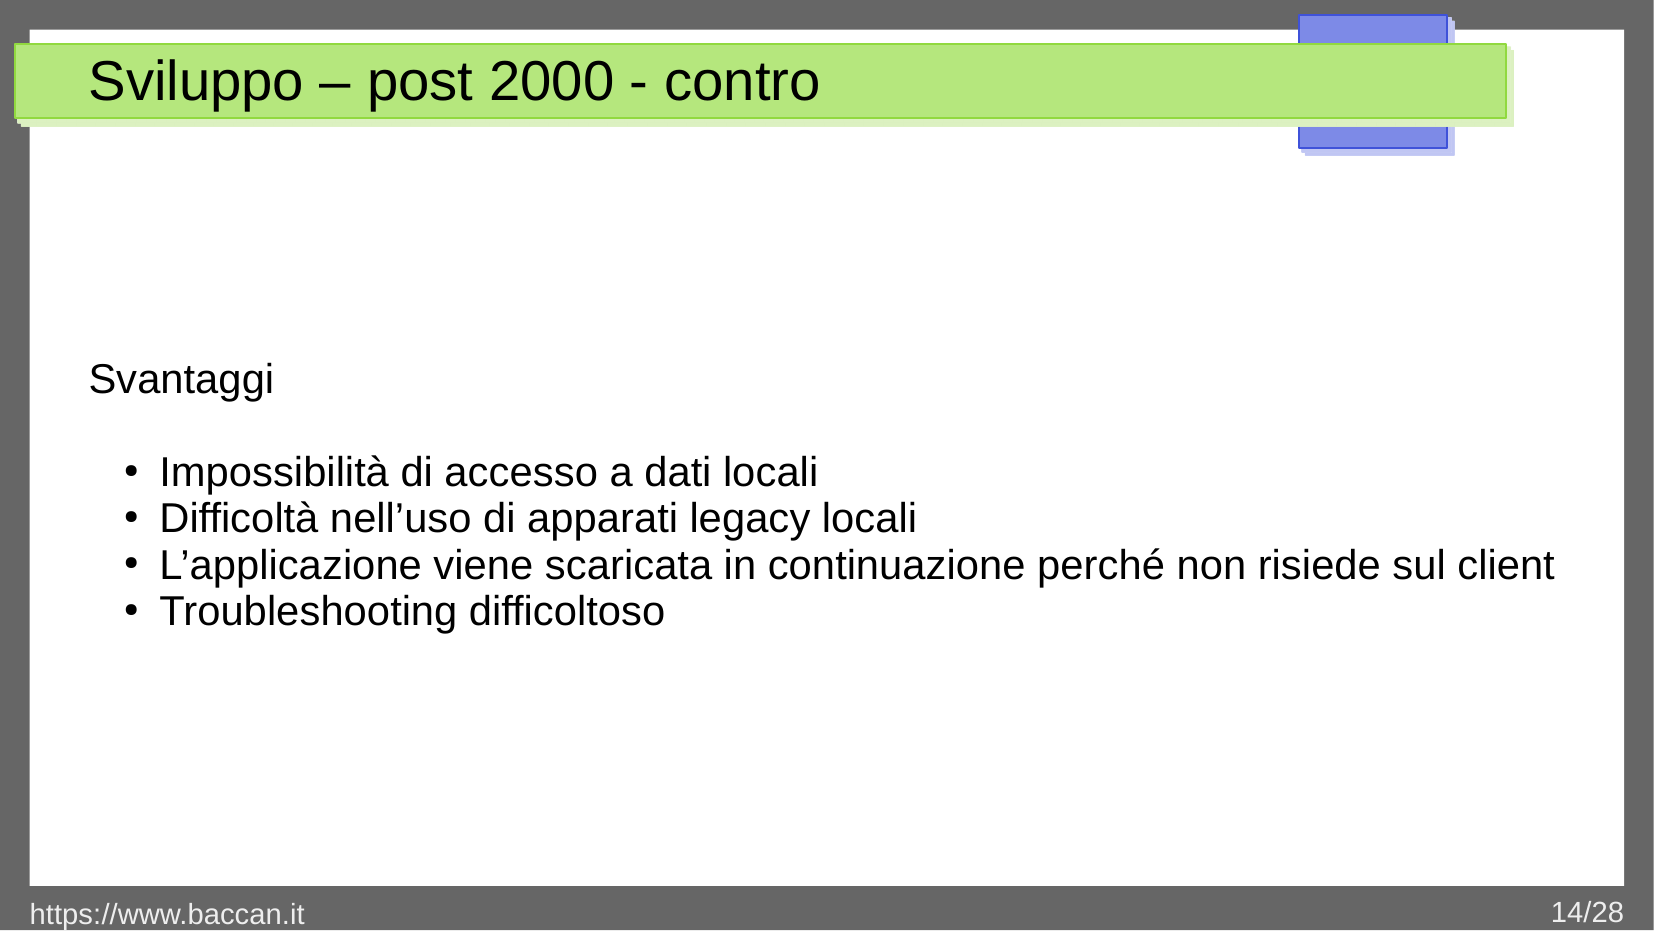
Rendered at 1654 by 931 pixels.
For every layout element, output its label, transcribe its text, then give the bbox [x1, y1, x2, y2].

title Sviluppo – post 2000 - contro [88, 44, 1506, 119]
text_box Svantaggi Impossibilità di accesso a dati locali Difficoltà nell’uso di apparati legacy locali L’applicazione viene scaricata in continuazione perché non risiede sul client Troubleshooting difficoltoso [88, 169, 1565, 821]
